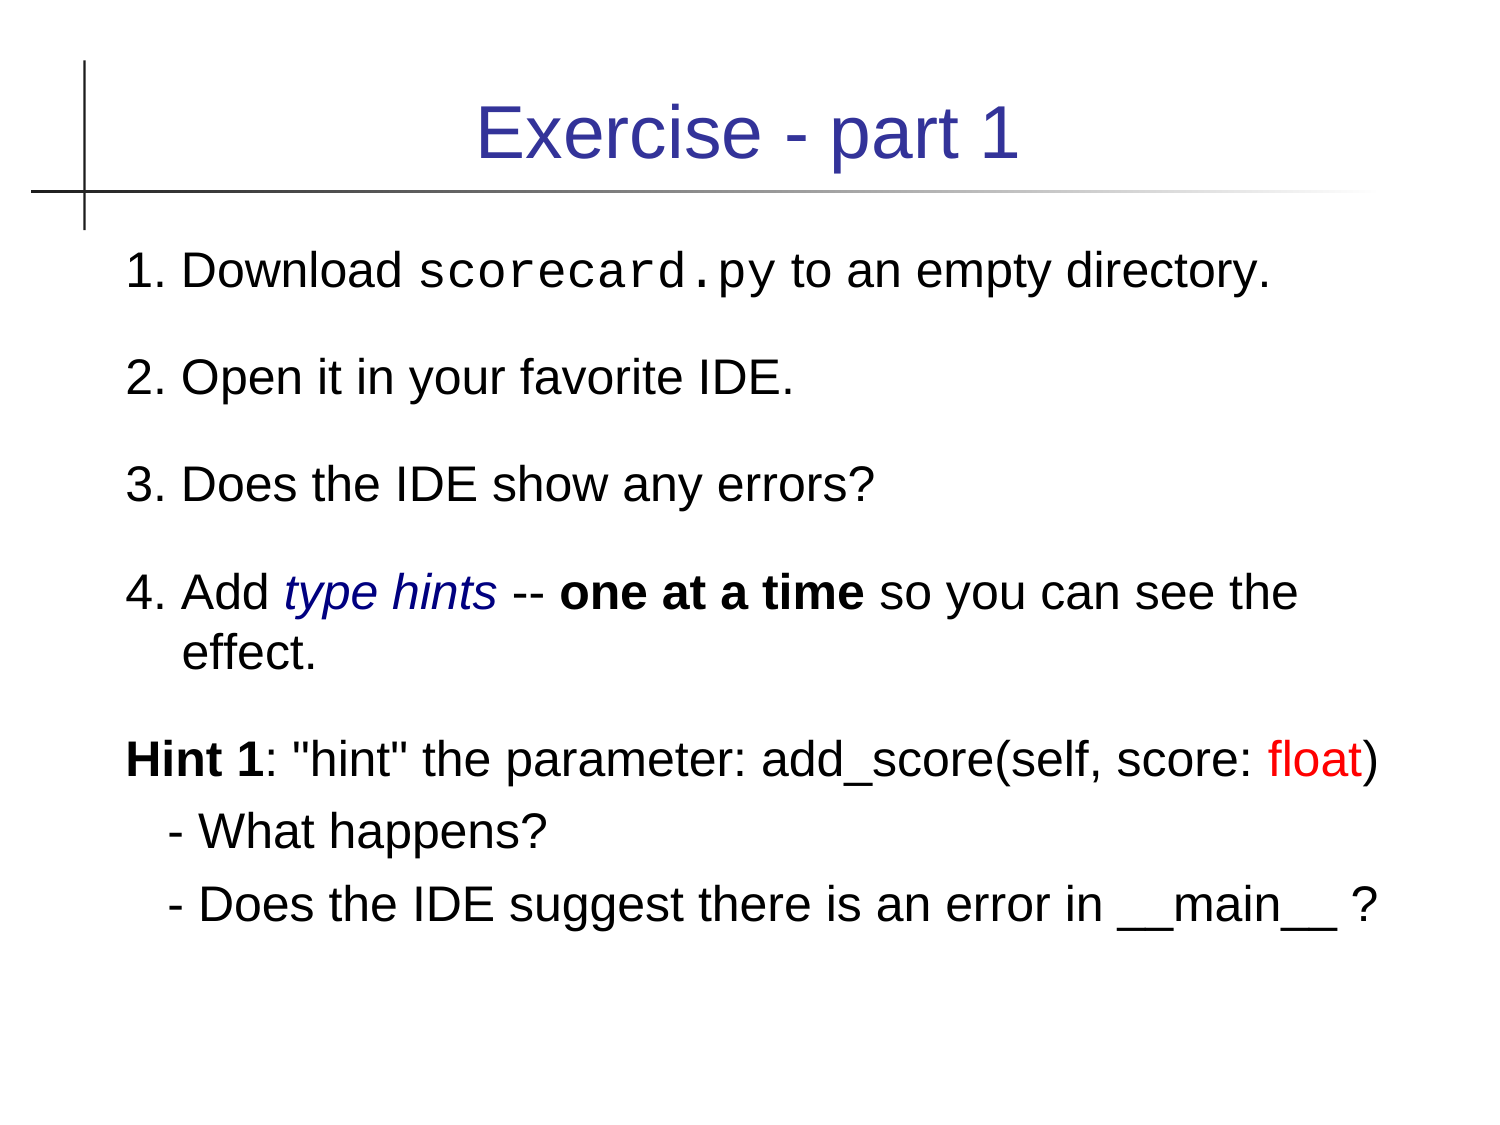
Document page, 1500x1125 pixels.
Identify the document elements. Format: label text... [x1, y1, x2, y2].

list 1. Download scorecard.py to an empty directory. 2. Open it in your favorite IDE. 3. Does the IDE show any errors? 4. Add type hints -- one at a time so you can see the effect. Hint 1: "hint" the parameter: add_score(self, score: float) - What happens? - Does the IDE suggest there is an error in __main__ ? [110, 229, 1408, 1051]
title Exercise - part 1 [100, 42, 1397, 182]
